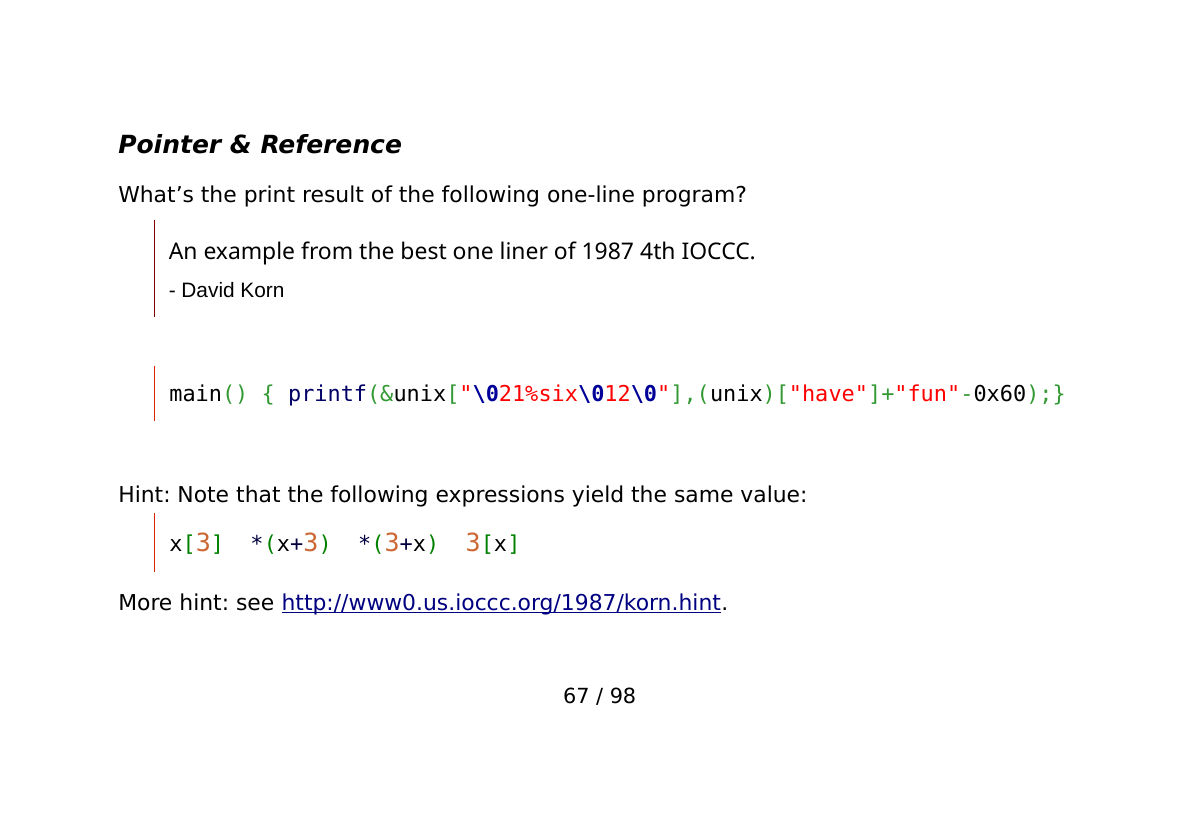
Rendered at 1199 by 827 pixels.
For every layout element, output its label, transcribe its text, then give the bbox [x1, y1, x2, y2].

text What’s the print result of the following one-line program? [118, 183, 1081, 208]
text main() { printf(&unix["\021%six\012\0"],(unix)["have"]+"fun"-0x60);} [155, 366, 1081, 421]
text x[3] *(x+3) *(3+x) 3[x] [155, 513, 1081, 572]
text - David Korn [155, 263, 1081, 317]
text An example from the best one liner of 1987 4th IOCCC. [155, 220, 1081, 263]
text More hint: see http://www0.us.ioccc.org/1987/korn.hint. [118, 590, 1081, 615]
title Pointer & Reference [118, 130, 1081, 159]
text Hint: Note that the following expressions yield the same value: [118, 482, 1081, 507]
